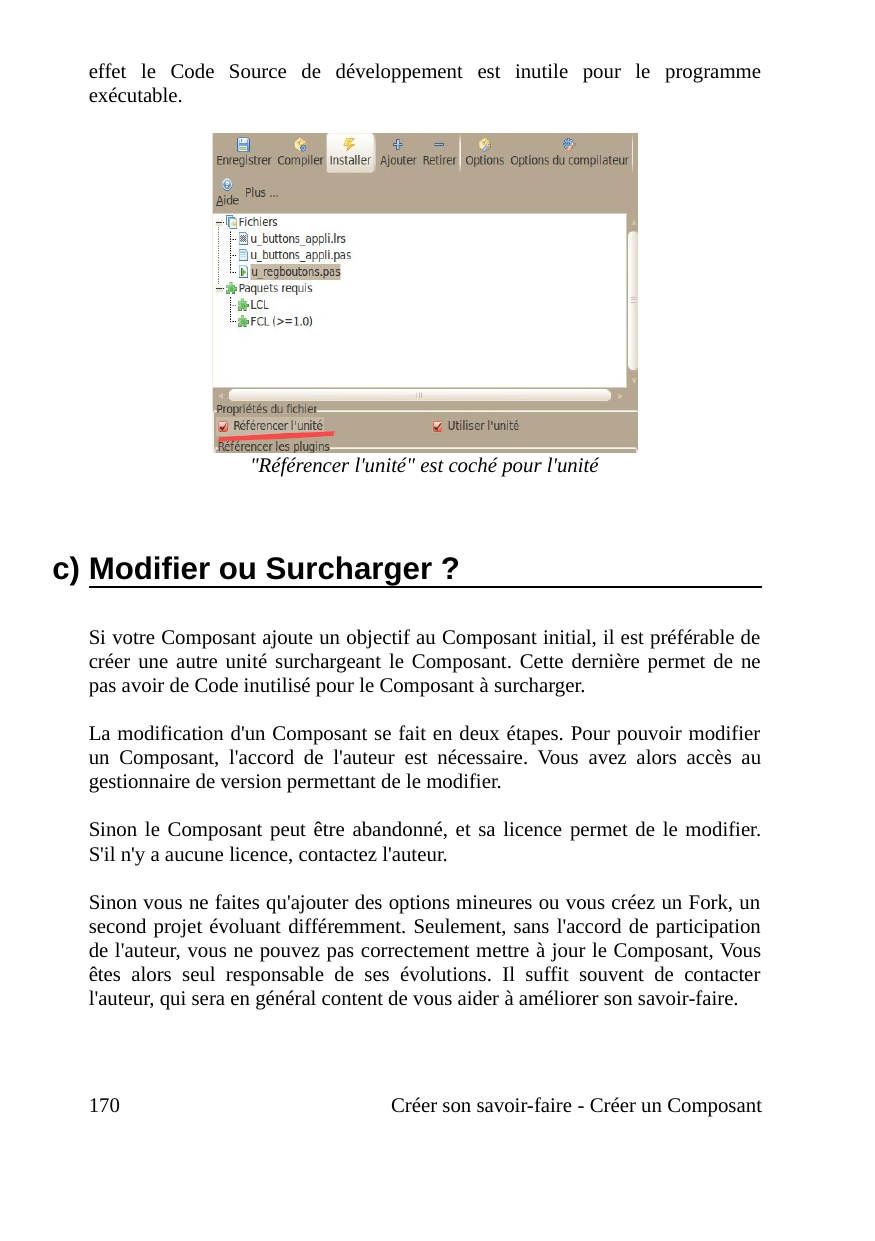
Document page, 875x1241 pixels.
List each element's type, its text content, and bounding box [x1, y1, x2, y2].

picture [212, 131, 638, 453]
subtitle Modifier ou Surcharger ? [88, 550, 762, 588]
text Sinon vous ne faites qu'ajouter des options mineures ou vous créez un Fork, un second projet évoluant différemment. Seulement, sans l'accord de participation de l'auteur, vous ne pouvez pas correctement mettre à jour le Composant, Vous êtes alors seul responsable de ses évolutions. Il suffit souvent de contacter l'auteur, qui sera en général content de vous aider à améliorer son savoir-faire. [88, 889, 762, 1010]
text effet le Code Source de développement est inutile pour le programme exécutable. [88, 59, 762, 107]
text Si votre Composant ajoute un objectif au Composant initial, il est préférable de créer une autre unité surchargeant le Composant. Cette dernière permet de ne pas avoir de Code inutilisé pour le Composant à surcharger. [88, 625, 762, 697]
text "Référencer l'unité" est coché pour l'unité [88, 453, 762, 477]
text Sinon le Composant peut être abandonné, et sa licence permet de le modifier. S'il n'y a aucune licence, contactez l'auteur. [88, 817, 762, 866]
text La modification d'un Composant se fait en deux étapes. Pour pouvoir modifier un Composant, l'accord de l'auteur est nécessaire. Vous avez alors accès au gestionnaire de version permettant de le modifier. [88, 721, 762, 793]
